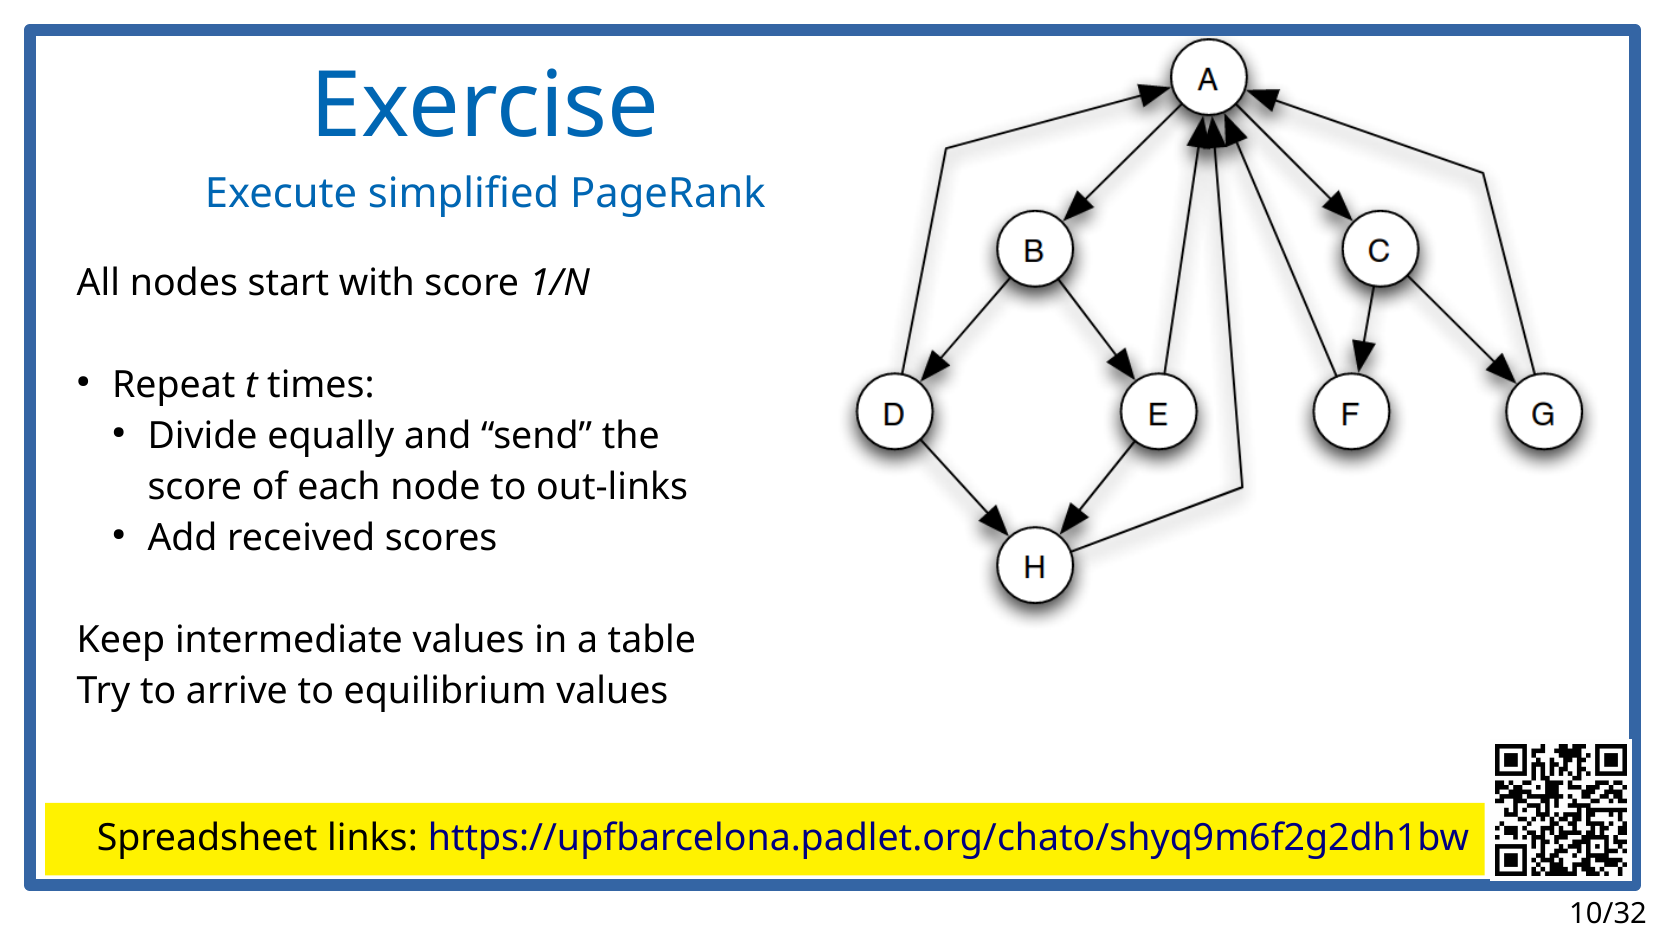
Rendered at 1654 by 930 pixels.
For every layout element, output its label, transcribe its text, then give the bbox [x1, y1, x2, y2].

picture [776, 36, 1606, 631]
title Exercise Execute simplified PageRank [76, 35, 895, 223]
text_box Spreadsheet links: https://upfbarcelona.padlet.org/chato/shyq9m6f2g2dh1bw [45, 802, 1485, 876]
picture [1490, 739, 1632, 881]
text_box All nodes start with score 1/N Repeat t times: Divide equally and “send” the score of each node to out-links Add received scores Keep intermediate values in a table Try to arrive to equilibrium values [61, 247, 721, 766]
